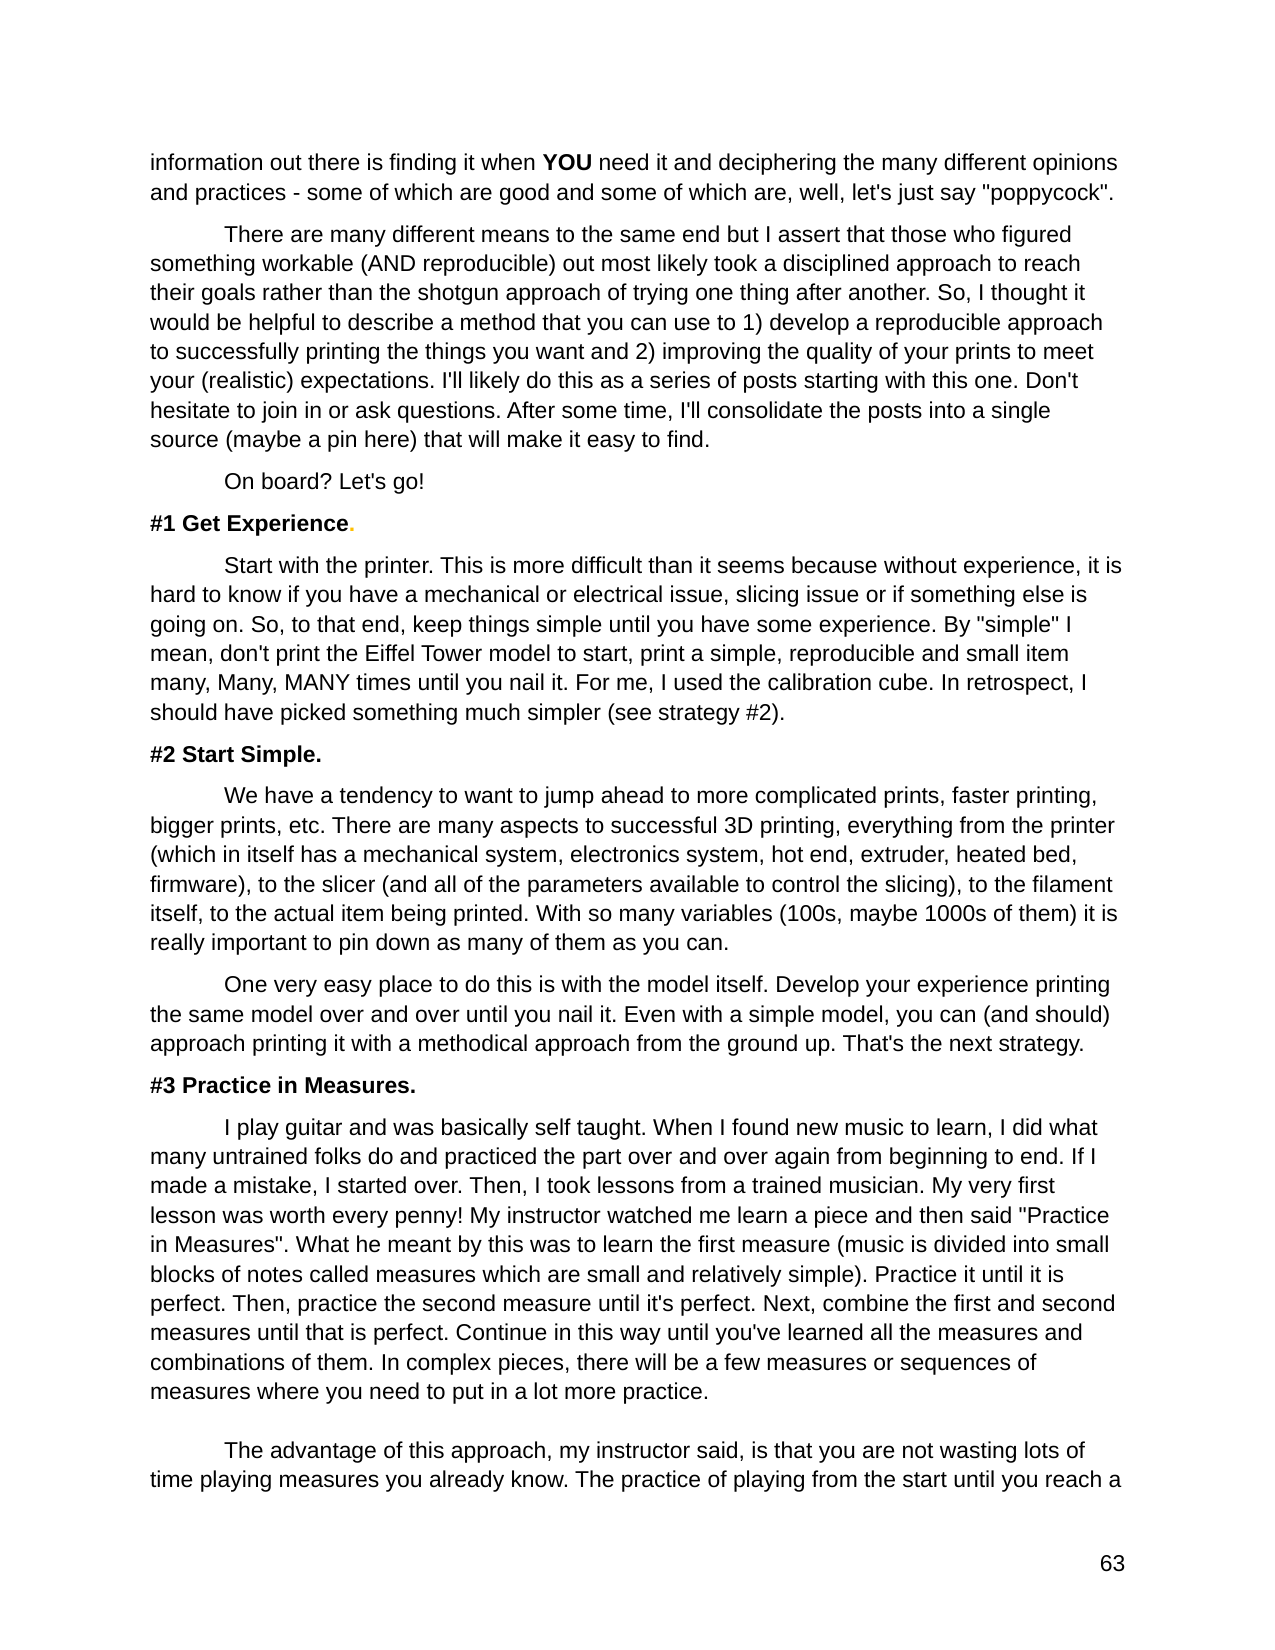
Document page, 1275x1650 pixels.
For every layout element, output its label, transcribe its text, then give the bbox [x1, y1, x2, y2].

text #2 Start Simple. [150, 741, 1125, 767]
text #3 Practice in Measures. [150, 1072, 1125, 1098]
text #1 Get Experience. [150, 511, 1125, 536]
text There are many different means to the same end but I assert that those who figured something workable (AND reproducible) out most likely took a disciplined approach to reach their goals rather than the shotgun approach of trying one thing after another. So, I thought it would be helpful to describe a method that you can use to 1) develop a reproducible approach to successfully printing the things you want and 2) improving the quality of your prints to meet your (realistic) expectations. I'll likely do this as a series of posts starting with this one. Don't hesitate to join in or ask questions. After some time, I'll consolidate the posts into a single source (maybe a pin here) that will make it easy to find. [150, 221, 1125, 452]
text I play guitar and was basically self taught. When I found new music to learn, I did what many untrained folks do and practiced the part over and over again from beginning to end. If I made a mistake, I started over. Then, I took lessons from a trained musician. My very first lesson was worth every penny! My instructor watched me learn a piece and then said "Practice in Measures". What he meant by this was to learn the first measure (music is divided into small blocks of notes called measures which are small and relatively simple). Practice it until it is perfect. Then, practice the second measure until it's perfect. Next, combine the first and second measures until that is perfect. Continue in this way until you've learned all the measures and combinations of them. In complex pieces, there will be a few measures or sequences of measures where you need to put in a lot more practice. The advantage of this approach, my instructor said, is that you are not wasting lots of time playing measures you already know. The practice of playing from the start until you reach a [150, 1114, 1125, 1492]
text One very easy place to do this is with the model itself. Develop your experience printing the same model over and over until you nail it. Even with a simple model, you can (and should) approach printing it with a methodical approach from the ground up. That's the next strategy. [150, 972, 1125, 1056]
text On board? Let's go! [150, 469, 1125, 494]
text Start with the printer. This is more difficult than it seems because without experience, it is hard to know if you have a mechanical or electrical issue, slicing issue or if something else is going on. So, to that end, keep things simple until you have some experience. By "simple" I mean, don't print the Eiffel Tower model to start, print a simple, reproducible and small item many, Many, MANY times until you nail it. For me, I used the calibration cube. In retrospect, I should have picked something much simpler (see strategy #2). [150, 552, 1125, 725]
text We have a tendency to want to jump ahead to more complicated prints, faster printing, bigger prints, etc. There are many aspects to successful 3D printing, everything from the printer (which in itself has a mechanical system, electronics system, hot end, extruder, heated bed, firmware), to the slicer (and all of the parameters available to control the slicing), to the filament itself, to the actual item being printed. With so many variables (100s, maybe 1000s of them) it is really important to pin down as many of them as you can. [150, 783, 1125, 956]
text information out there is finding it when YOU need it and deciphering the many different opinions and practices - some of which are good and some of which are, well, let's just say "poppycock". [150, 150, 1125, 205]
